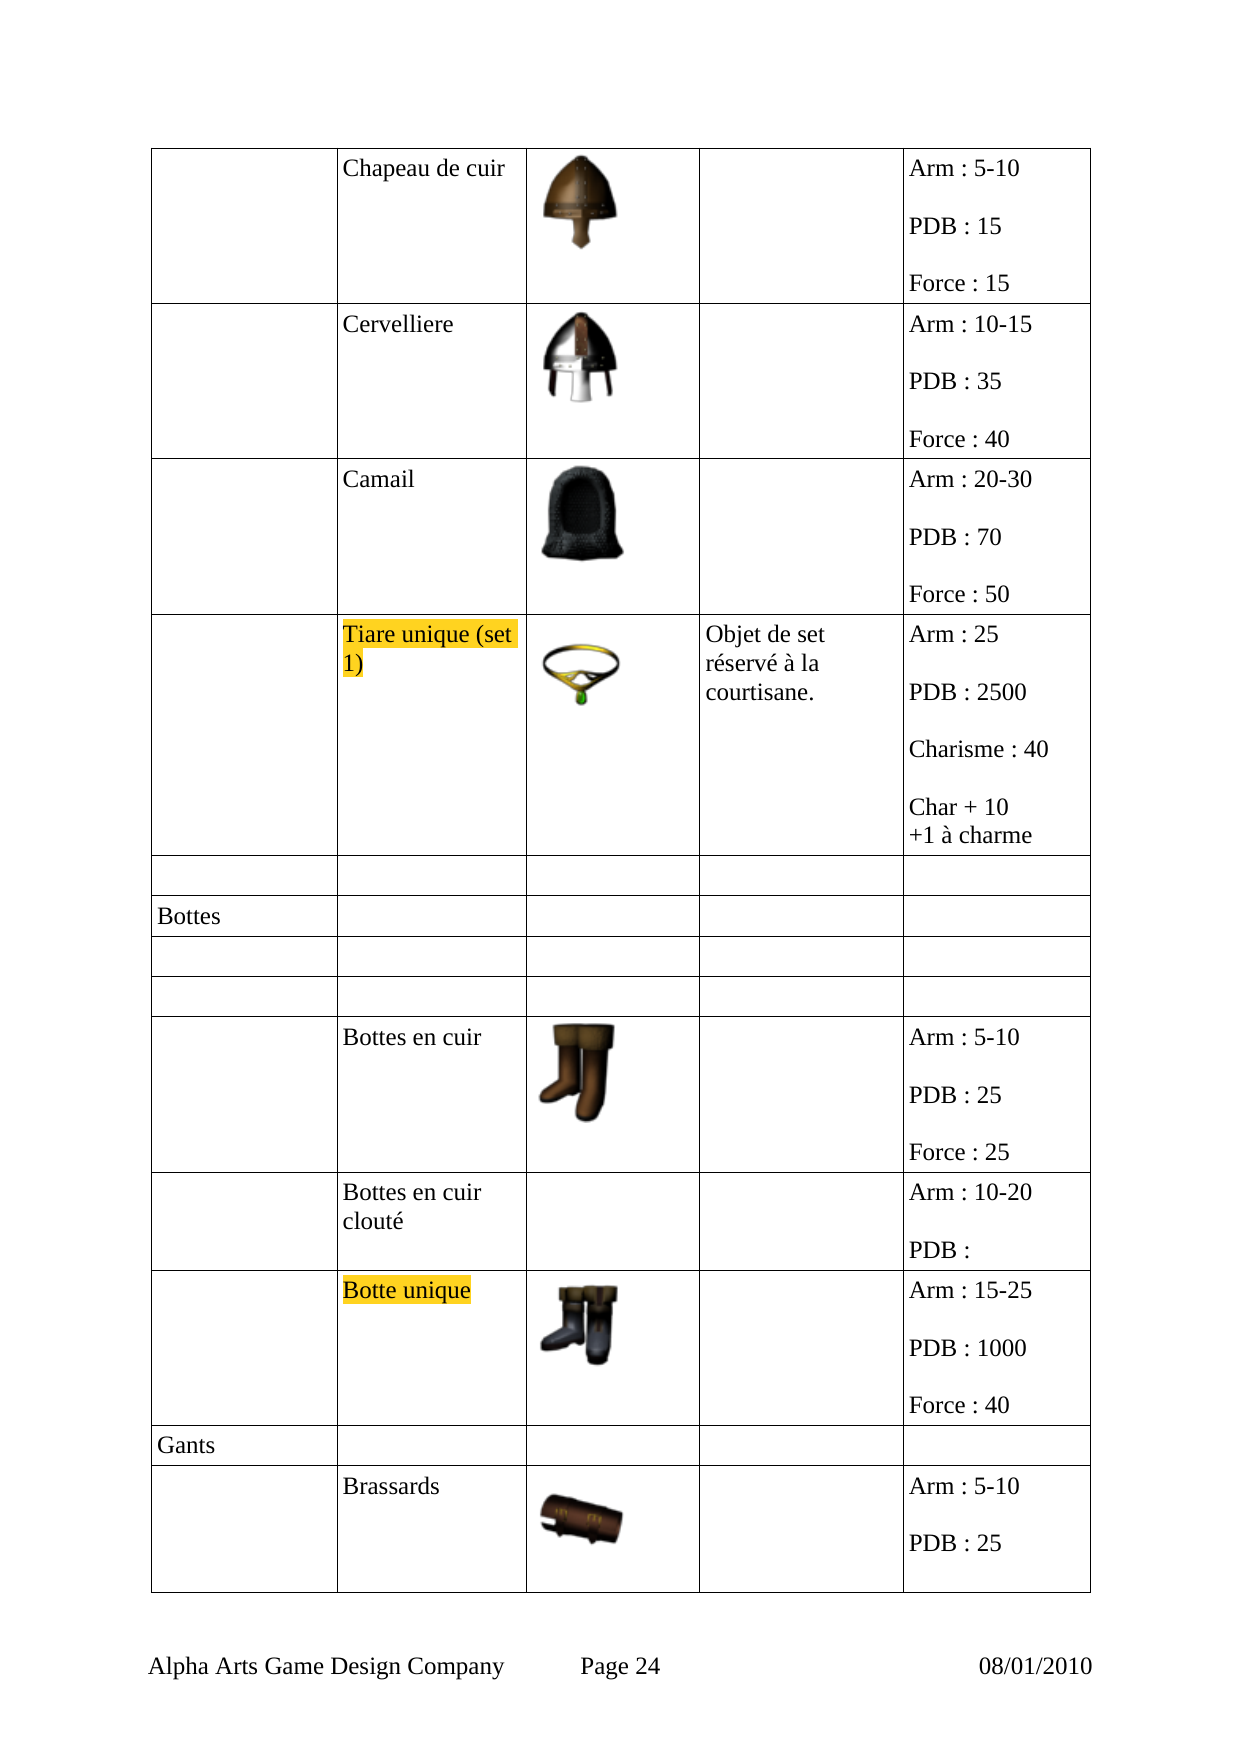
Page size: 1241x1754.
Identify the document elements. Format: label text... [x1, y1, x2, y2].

table_cell [700, 149, 903, 303]
table_cell Bottes [152, 896, 337, 936]
table_cell [152, 459, 337, 613]
picture [531, 464, 632, 564]
table_cell [152, 1017, 337, 1172]
picture [531, 308, 632, 409]
table_cell [700, 1017, 903, 1172]
table_cell [152, 1173, 337, 1269]
table_cell [700, 304, 903, 458]
table_cell [527, 896, 699, 936]
table_cell [152, 1466, 337, 1592]
table_cell Arm : 5-10 PDB : 15 Force : 15 [904, 149, 1090, 303]
picture [531, 153, 632, 254]
table_cell [700, 1173, 903, 1269]
picture [531, 1022, 632, 1123]
table_cell [700, 459, 903, 613]
table_cell [527, 977, 699, 1016]
table_cell Gants [152, 1426, 337, 1465]
table_cell [904, 896, 1090, 936]
table_cell [527, 459, 699, 613]
table_cell [700, 1466, 903, 1592]
picture [531, 1275, 632, 1376]
table_cell [700, 977, 903, 1016]
table_cell [700, 856, 903, 895]
table_cell [338, 896, 526, 936]
table_cell [527, 937, 699, 976]
table_cell Bottes en cuir clouté [338, 1173, 526, 1269]
table_cell Arm : 10-15 PDB : 35 Force : 40 [904, 304, 1090, 458]
table_cell [338, 937, 526, 976]
table_cell [152, 304, 337, 458]
table_cell [152, 615, 337, 855]
table_cell [152, 977, 337, 1016]
table_cell Arm : 15-25 PDB : 1000 Force : 40 [904, 1271, 1090, 1425]
table_cell [904, 937, 1090, 976]
table_cell [152, 937, 337, 976]
table_cell [527, 1173, 699, 1269]
table_cell [338, 977, 526, 1016]
table_cell [152, 1271, 337, 1425]
table_cell [527, 1271, 699, 1425]
table_cell [700, 1426, 903, 1465]
table_cell [527, 304, 699, 458]
table_cell Arm : 5-10 PDB : 25 Force : 25 [904, 1017, 1090, 1172]
table_cell Arm : 25 PDB : 2500 Charisme : 40 Char + 10 +1 à charme [904, 615, 1090, 855]
table_cell [527, 615, 699, 855]
table_cell [700, 896, 903, 936]
table_cell Objet de set réservé à la courtisane. [700, 615, 903, 855]
table_cell [527, 1466, 699, 1592]
table_cell Chapeau de cuir [338, 149, 526, 303]
table_cell [527, 1017, 699, 1172]
table_cell Camail [338, 459, 526, 613]
table_cell Arm : 10-20 PDB : [904, 1173, 1090, 1269]
table_cell [904, 856, 1090, 895]
table_cell Cervelliere [338, 304, 526, 458]
table_cell [338, 1426, 526, 1465]
table_cell Arm : 5-10 PDB : 25 [904, 1466, 1090, 1592]
table_cell Botte unique [338, 1271, 526, 1425]
table_cell [152, 856, 337, 895]
table_cell [904, 977, 1090, 1016]
table_cell [527, 1426, 699, 1465]
table_cell [527, 149, 699, 303]
table_cell Bottes en cuir [338, 1017, 526, 1172]
table_cell [338, 856, 526, 895]
table_cell Arm : 20-30 PDB : 70 Force : 50 [904, 459, 1090, 613]
table_cell Tiare unique (set 1) [338, 615, 526, 855]
table_cell Brassards [338, 1466, 526, 1592]
picture [531, 1471, 632, 1571]
table_cell [700, 937, 903, 976]
table_cell [152, 149, 337, 303]
table_cell [700, 1271, 903, 1425]
table_cell [527, 856, 699, 895]
picture [531, 619, 632, 720]
table_cell [904, 1426, 1090, 1465]
